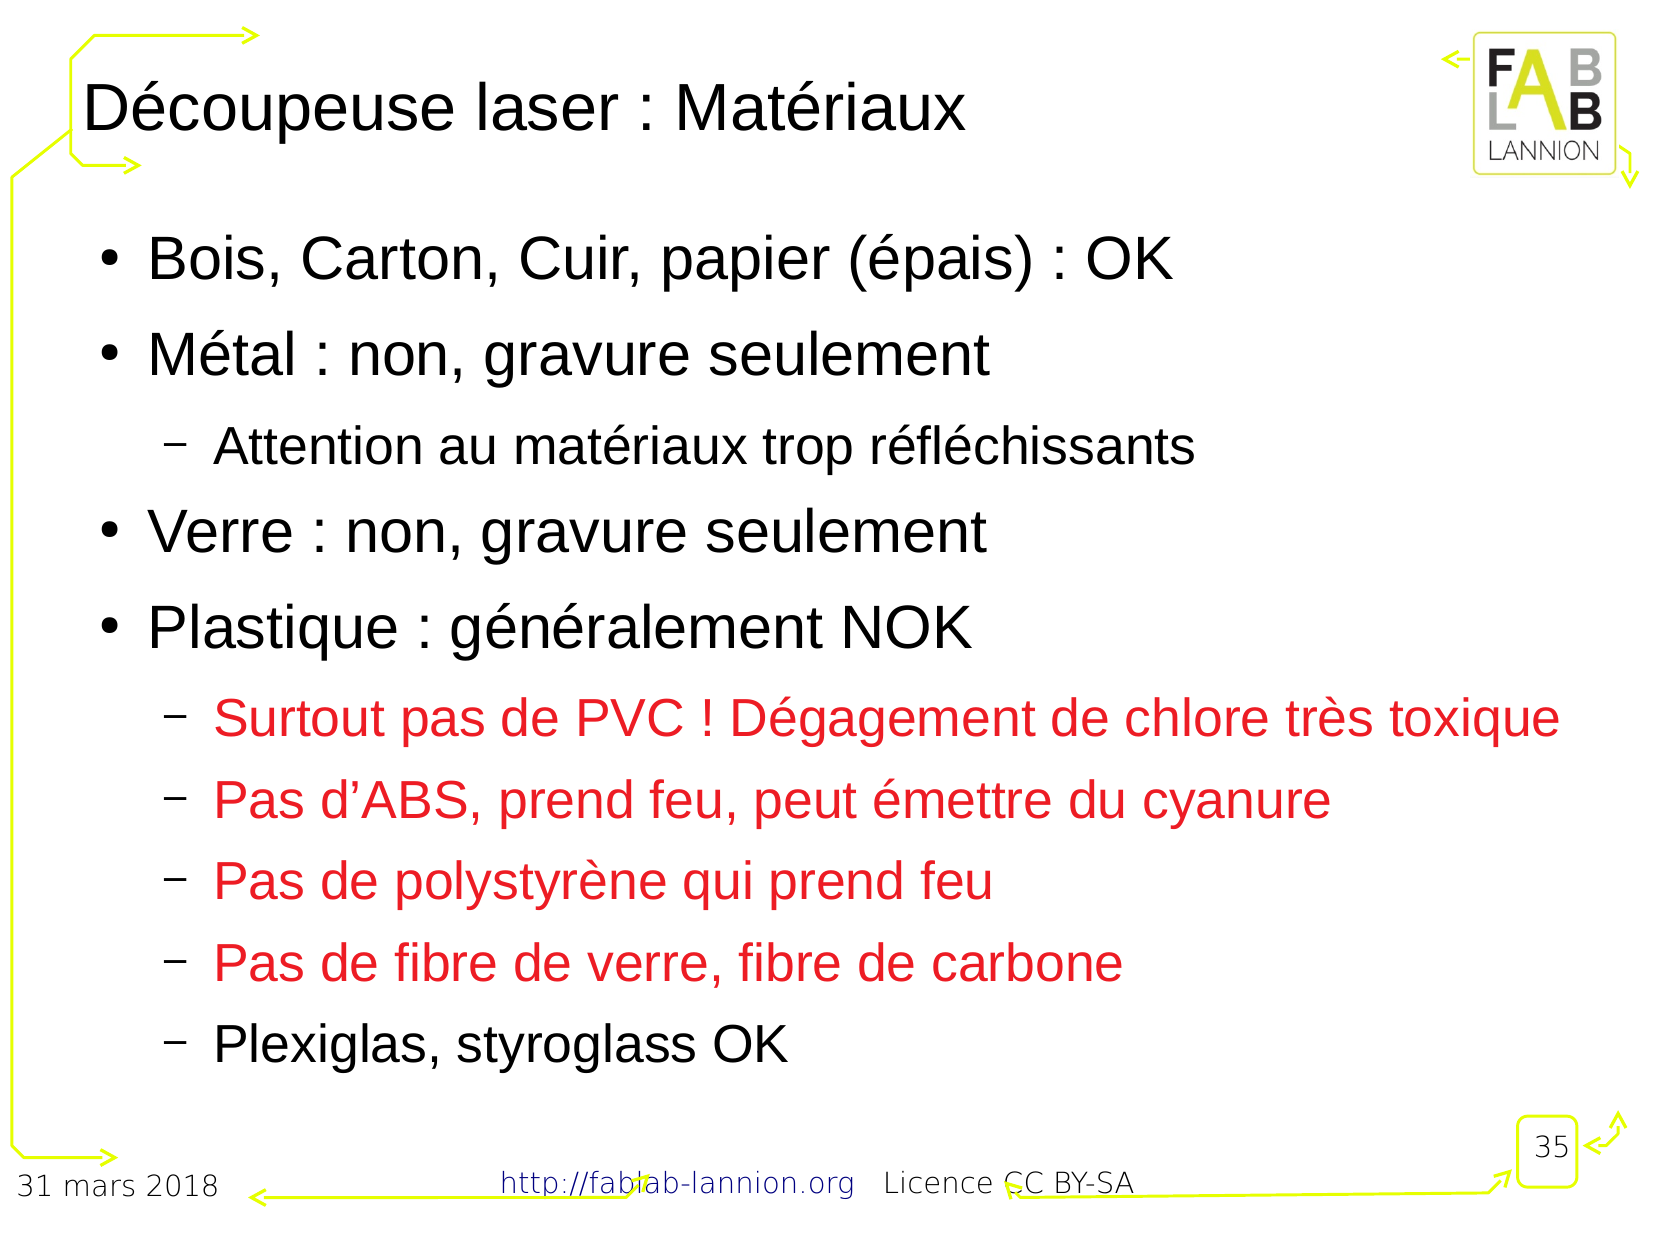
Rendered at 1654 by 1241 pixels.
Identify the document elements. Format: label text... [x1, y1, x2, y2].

list Bois, Carton, Cuir, papier (épais) : OK Métal : non, gravure seulement Attention au matériaux trop réfléchissants Verre : non, gravure seulement Plastique : généralement NOK Surtout pas de PVC ! Dégagement de chlore très toxique Pas d’ABS, prend feu, peut émettre du cyanure Pas de polystyrène qui prend feu Pas de fibre de verre, fibre de carbone Plexiglas, styroglass OK [82, 224, 1571, 1123]
picture [1470, 29, 1619, 178]
title Découpeuse laser : Matériaux [82, 49, 1441, 166]
